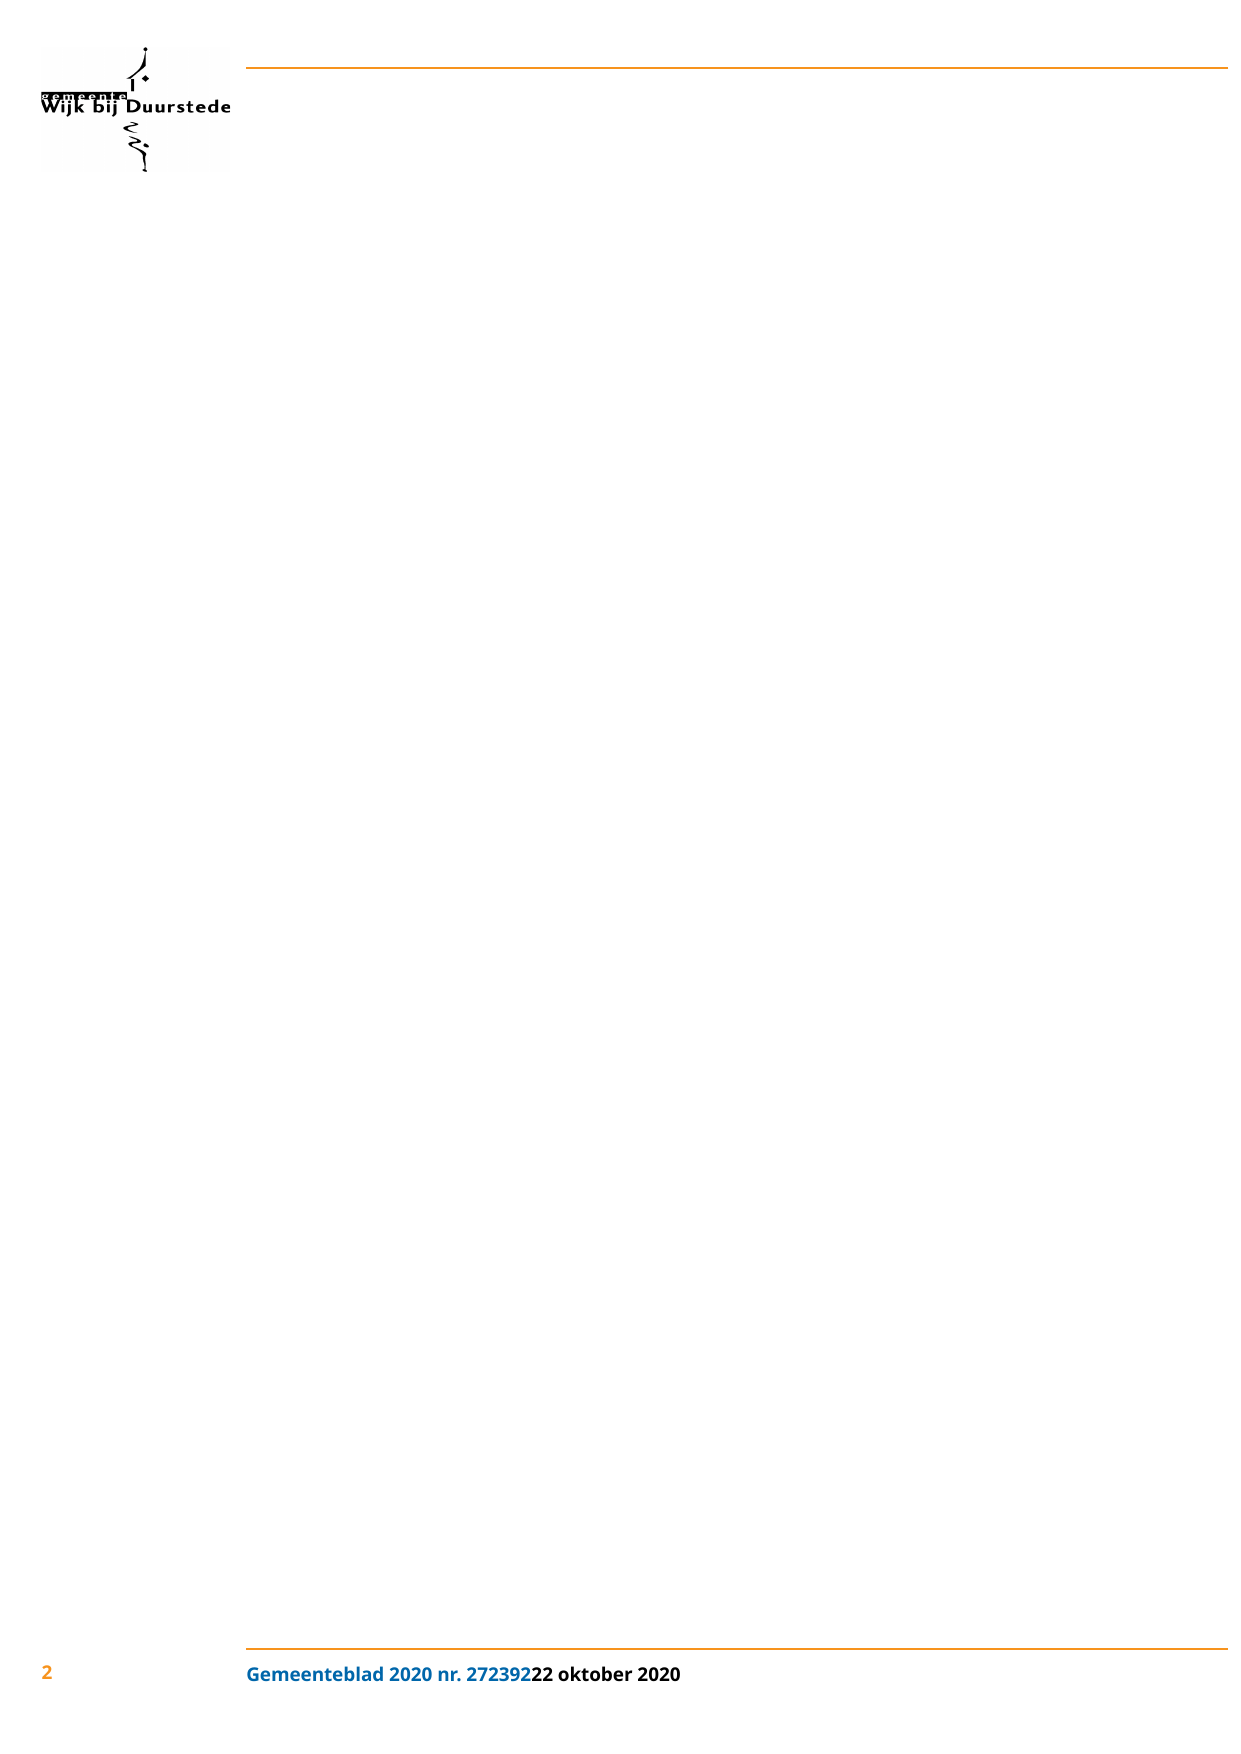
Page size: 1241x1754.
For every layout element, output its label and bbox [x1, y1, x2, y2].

picture [41, 47, 231, 172]
